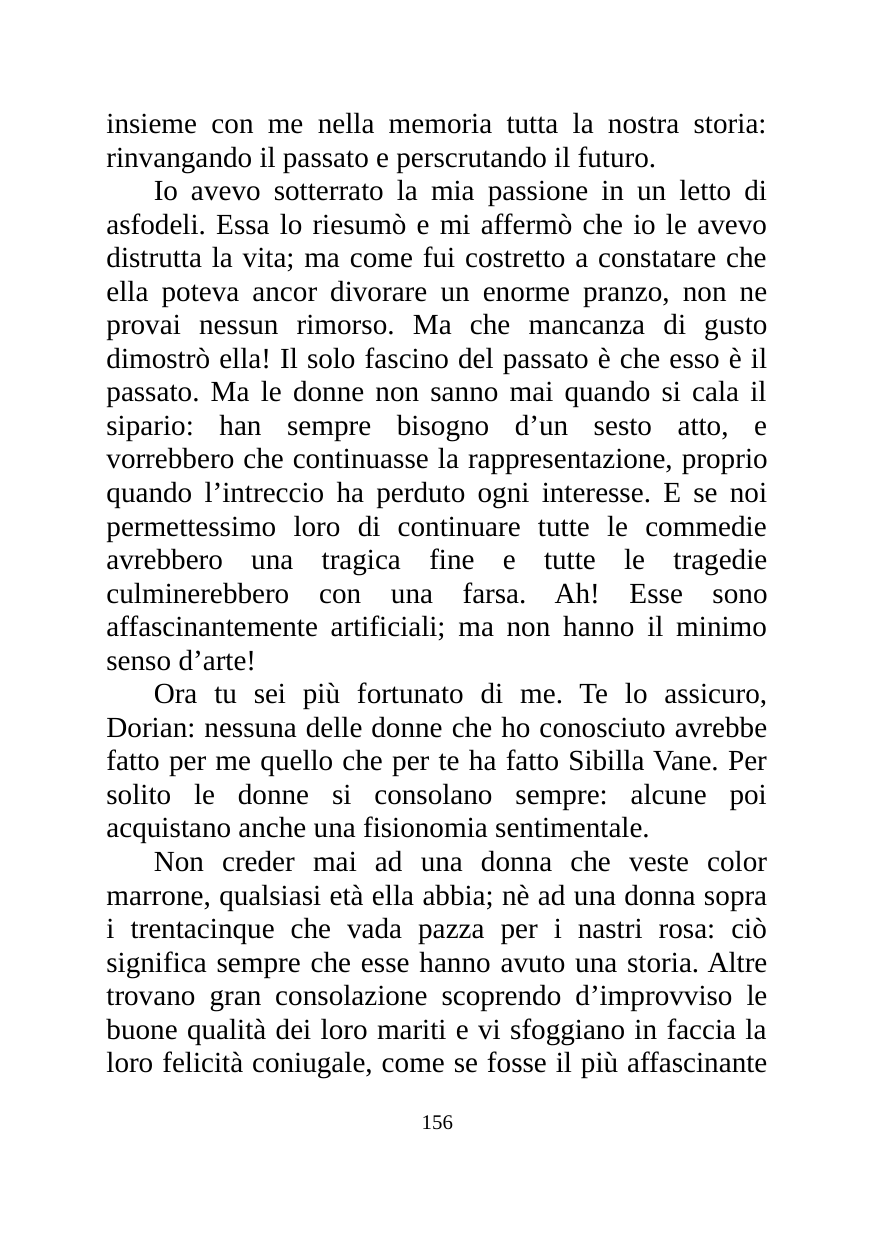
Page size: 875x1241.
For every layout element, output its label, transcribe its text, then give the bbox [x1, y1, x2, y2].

text insieme con me nella memoria tutta la nostra storia: rinvangando il passato e perscrutando il futuro. [106, 106, 768, 173]
text Io avevo sotterrato la mia passione in un letto di asfodeli. Essa lo riesumò e mi affermò che io le avevo distrutta la vita; ma come fui costretto a constatare che ella poteva ancor divorare un enorme pranzo, non ne provai nessun rimorso. Ma che mancanza di gusto dimostrò ella! Il solo fascino del passato è che esso è il passato. Ma le donne non sanno mai quando si cala il sipario: han sempre bisogno d’un sesto atto, e vorrebbero che continuasse la rappresentazione, proprio quando l’intreccio ha perduto ogni interesse. E se noi permettessimo loro di continuare tutte le commedie avrebbero una tragica fine e tutte le tragedie culminerebbero con una farsa. Ah! Esse sono affascinantemente artificiali; ma non hanno il minimo senso d’arte! [106, 173, 768, 676]
text Non creder mai ad una donna che veste color marrone, qualsiasi età ella abbia; nè ad una donna sopra i trentacinque che vada pazza per i nastri rosa: ciò significa sempre che esse hanno avuto una storia. Altre trovano gran consolazione scoprendo d’improvviso le buone qualità dei loro mariti e vi sfoggiano in faccia la loro felicità coniugale, come se fosse il più affascinante [106, 844, 768, 1079]
text Ora tu sei più fortunato di me. Te lo assicuro, Dorian: nessuna delle donne che ho conosciuto avrebbe fatto per me quello che per te ha fatto Sibilla Vane. Per solito le donne si consolano sempre: alcune poi acquistano anche una fisionomia sentimentale. [106, 676, 768, 844]
